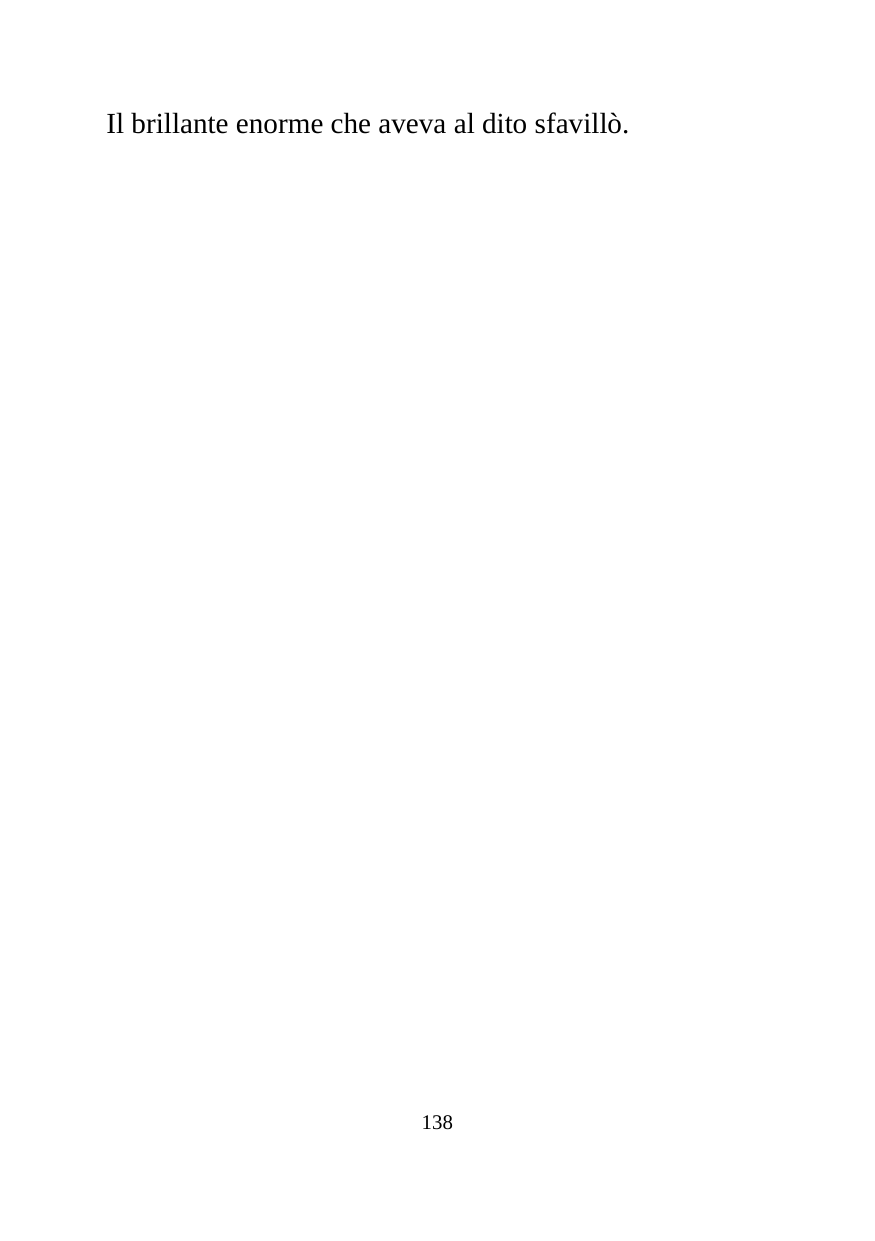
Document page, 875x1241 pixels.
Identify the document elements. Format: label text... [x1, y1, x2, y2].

text Il brillante enorme che aveva al dito sfavillò. [106, 106, 768, 140]
